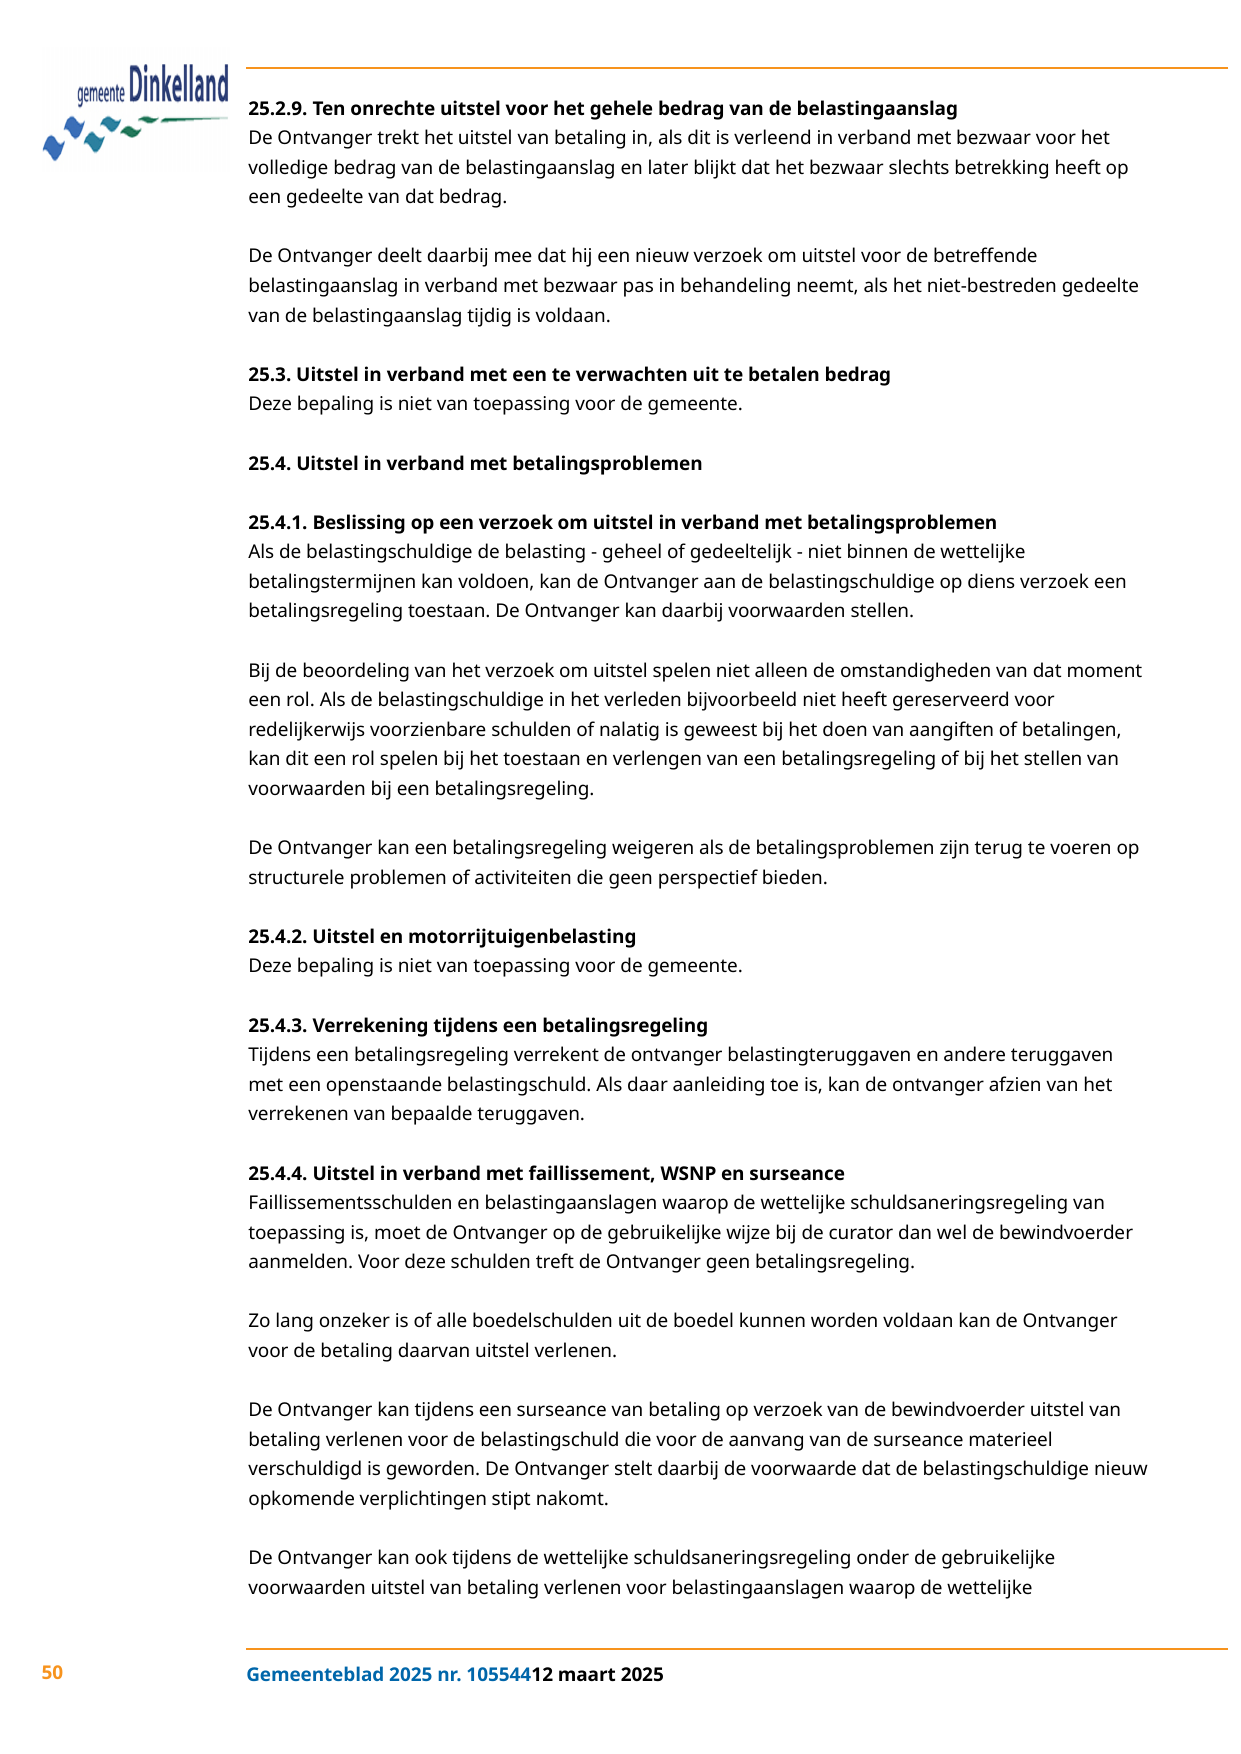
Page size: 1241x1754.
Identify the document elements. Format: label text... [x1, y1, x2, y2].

text 25.4.2. Uitstel en motorrijtuigenbelasting [248, 923, 1152, 949]
text 25.4. Uitstel in verband met betalingsproblemen [248, 450, 1152, 476]
text De Ontvanger deelt daarbij mee dat hij een nieuw verzoek om uitstel voor de betreffende belastingaanslag in verband met bezwaar pas in behandeling neemt, als het niet-bestreden gedeelte van de belastingaanslag tijdig is voldaan. [248, 243, 1152, 328]
text 25.3. Uitstel in verband met een te verwachten uit te betalen bedrag [248, 361, 1152, 387]
text 25.4.1. Beslissing op een verzoek om uitstel in verband met betalingsproblemen [248, 509, 1152, 535]
text De Ontvanger trekt het uitstel van betaling in, als dit is verleend in verband met bezwaar voor het volledige bedrag van de belastingaanslag en later blijkt dat het bezwaar slechts betrekking heeft op een gedeelte van dat bedrag. [248, 124, 1152, 209]
text De Ontvanger kan ook tijdens de wettelijke schuldsaneringsregeling onder de gebruikelijke voorwaarden uitstel van betaling verlenen voor belastingaanslagen waarop de wettelijke [248, 1544, 1152, 1600]
text Deze bepaling is niet van toepassing voor de gemeente. [248, 391, 1152, 416]
text 25.2.9. Ten onrechte uitstel voor het gehele bedrag van de belastingaanslag [248, 95, 1152, 121]
picture [41, 47, 231, 172]
text 25.4.3. Verrekening tijdens een betalingsregeling [248, 1012, 1152, 1038]
text Als de belastingschuldige de belasting - geheel of gedeeltelijk - niet binnen de wettelijke betalingstermijnen kan voldoen, kan de Ontvanger aan de belastingschuldige op diens verzoek een betalingsregeling toestaan. De Ontvanger kan daarbij voorwaarden stellen. [248, 538, 1152, 623]
text Faillissementsschulden en belastingaanslagen waarop de wettelijke schuldsaneringsregeling van toepassing is, moet de Ontvanger op de gebruikelijke wijze bij de curator dan wel de bewindvoerder aanmelden. Voor deze schulden treft de Ontvanger geen betalingsregeling. [248, 1189, 1152, 1274]
text De Ontvanger kan tijdens een surseance van betaling op verzoek van de bewindvoerder uitstel van betaling verlenen voor de belastingschuld die voor de aanvang van de surseance materieel verschuldigd is geworden. De Ontvanger stelt daarbij de voorwaarde dat de belastingschuldige nieuw opkomende verplichtingen stipt nakomt. [248, 1396, 1152, 1511]
text Bij de beoordeling van het verzoek om uitstel spelen niet alleen de omstandigheden van dat moment een rol. Als de belastingschuldige in het verleden bijvoorbeeld niet heeft gereserveerd voor redelijkerwijs voorzienbare schulden of nalatig is geweest bij het doen van aangiften of betalingen, kan dit een rol spelen bij het toestaan en verlengen van een betalingsregeling of bij het stellen van voorwaarden bij een betalingsregeling. [248, 657, 1152, 801]
text Deze bepaling is niet van toepassing voor de gemeente. [248, 953, 1152, 978]
text Tijdens een betalingsregeling verrekent de ontvanger belastingteruggaven en andere teruggaven met een openstaande belastingschuld. Als daar aanleiding toe is, kan de ontvanger afzien van het verrekenen van bepaalde teruggaven. [248, 1041, 1152, 1126]
text Zo lang onzeker is of alle boedelschulden uit de boedel kunnen worden voldaan kan de Ontvanger voor de betaling daarvan uitstel verlenen. [248, 1308, 1152, 1363]
text 25.4.4. Uitstel in verband met faillissement, WSNP en surseance [248, 1160, 1152, 1186]
text De Ontvanger kan een betalingsregeling weigeren als de betalingsproblemen zijn terug te voeren op structurele problemen of activiteiten die geen perspectief bieden. [248, 834, 1152, 890]
